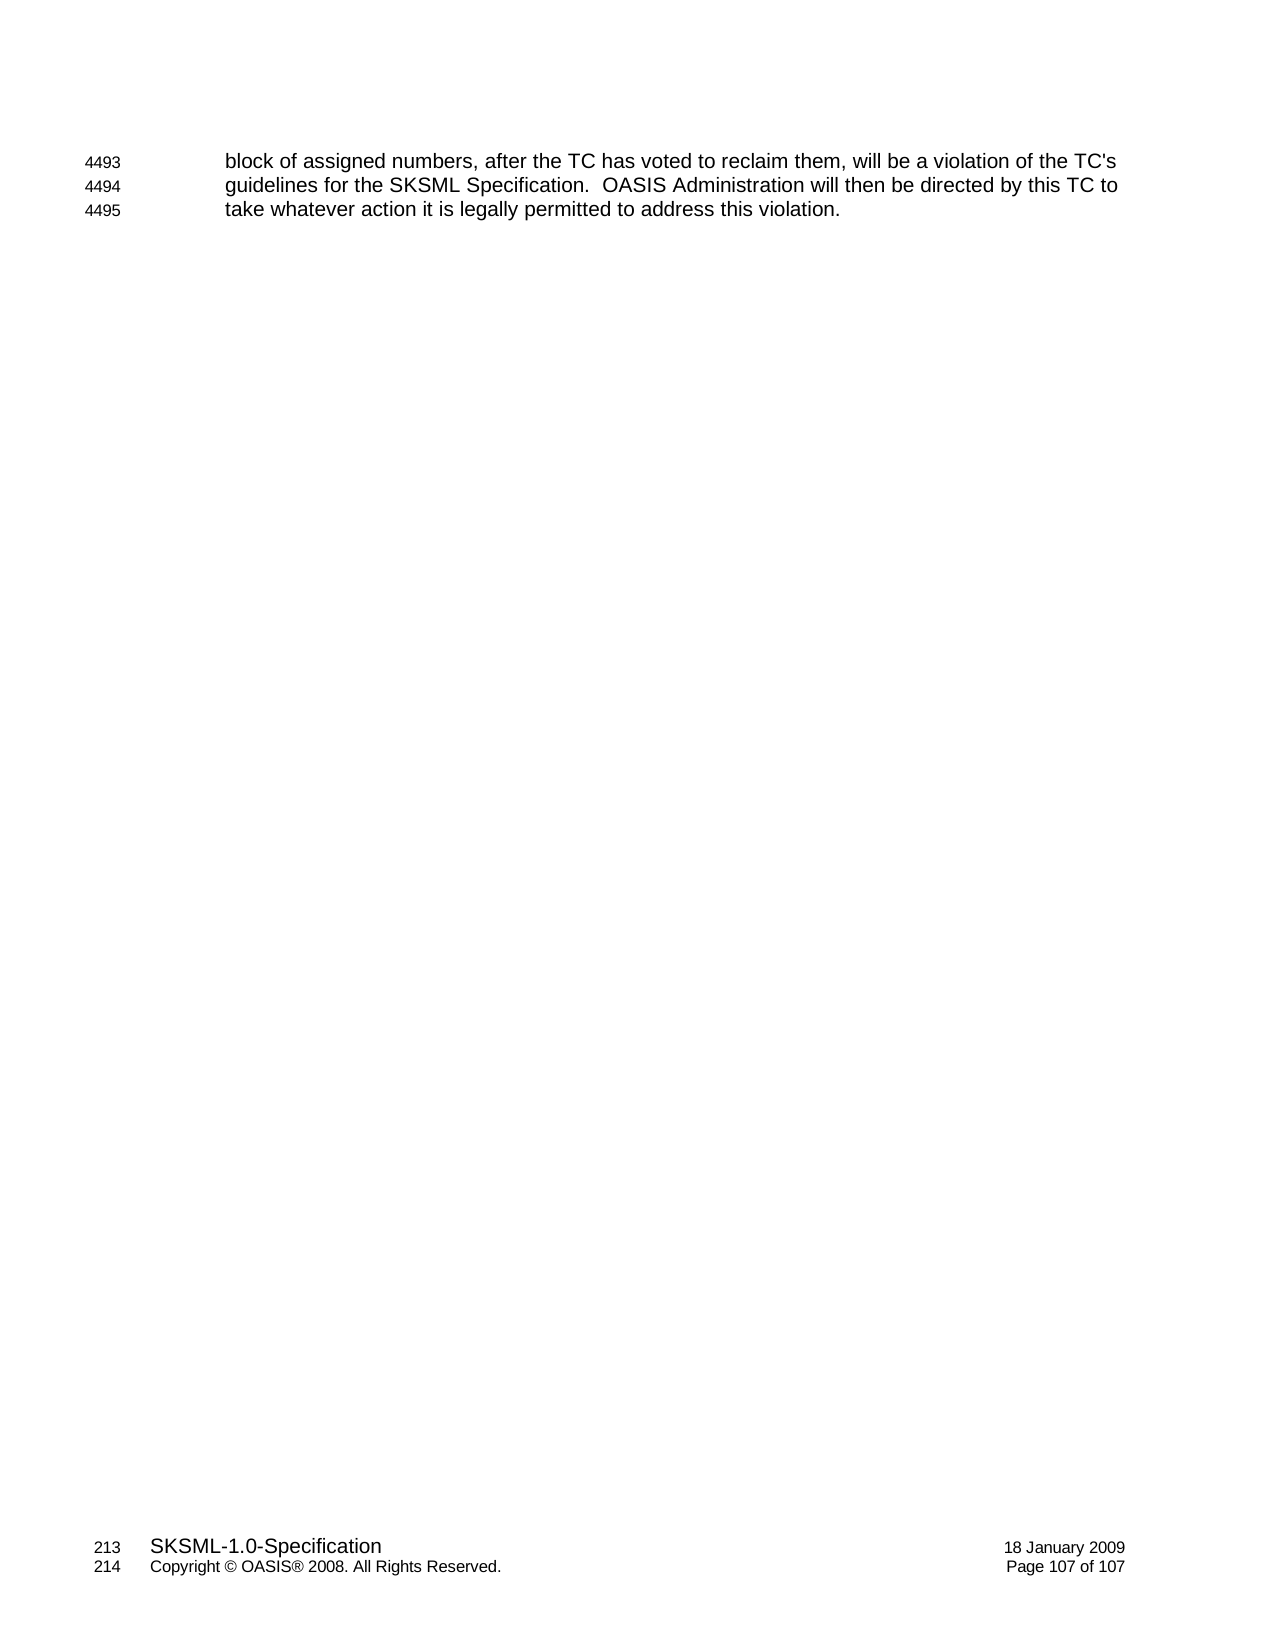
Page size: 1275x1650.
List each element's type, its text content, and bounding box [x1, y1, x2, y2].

list block of assigned numbers, after the TC has voted to reclaim them, will be a violation of the TC's guidelines for the SKSML Specification. OASIS Administration will then be directed by this TC to take whatever action it is legally permitted to address this violation. [187, 150, 1125, 221]
